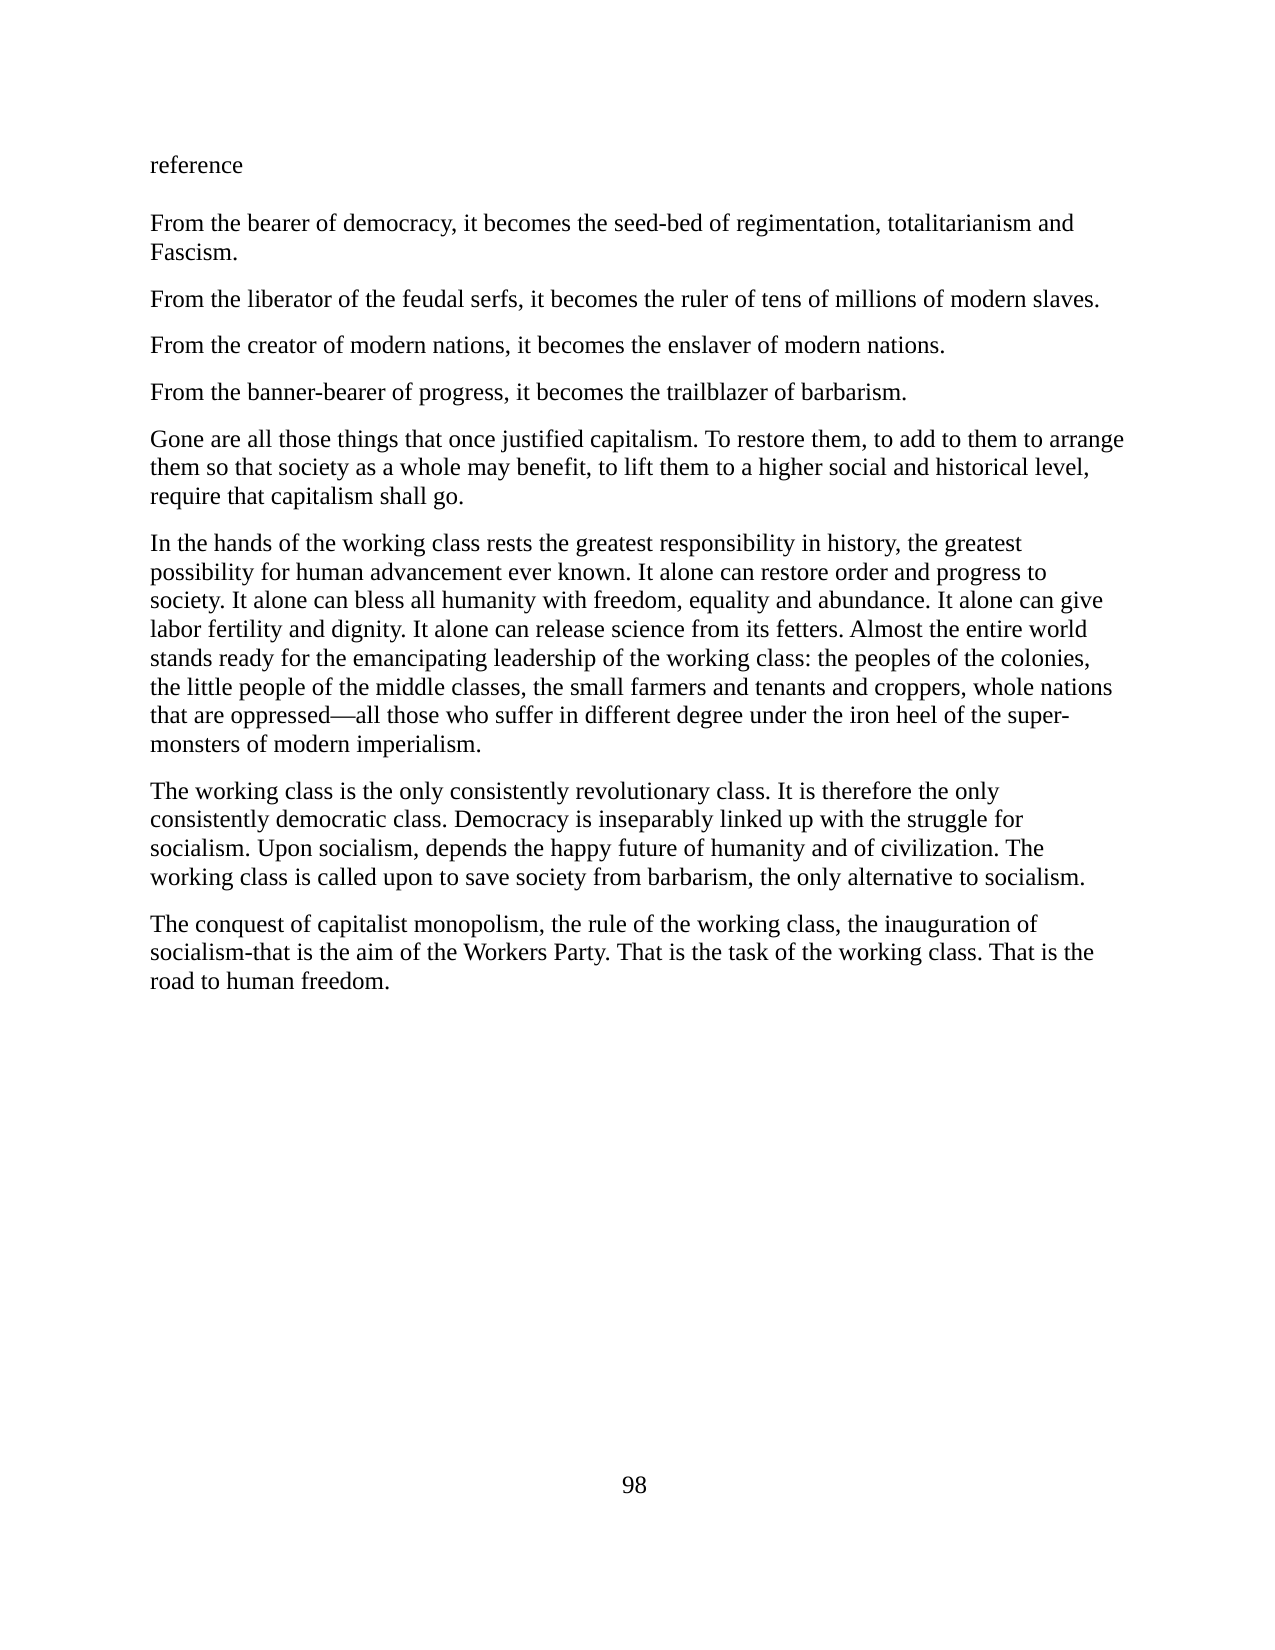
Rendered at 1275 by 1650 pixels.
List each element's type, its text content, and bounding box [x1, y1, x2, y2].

text In the hands of the working class rests the greatest responsibility in history, the greatest possibility for human advancement ever known. It alone can restore order and progress to society. It alone can bless all humanity with freedom, equality and abundance. It alone can give labor fertility and dignity. It alone can release science from its fetters. Almost the entire world stands ready for the emancipating leadership of the working class: the peoples of the colonies, the little people of the middle classes, the small farmers and tenants and croppers, whole nations that are oppressed—all those who suffer in different degree under the iron heel of the super-monsters of modern imperialism. [150, 528, 1125, 758]
text Gone are all those things that once justified capitalism. To restore them, to add to them to arrange them so that society as a whole may benefit, to lift them to a higher social and historical level, require that capitalism shall go. [150, 424, 1125, 510]
text The conquest of capitalist monopolism, the rule of the working class, the inauguration of socialism-that is the aim of the Workers Party. That is the task of the working class. That is the road to human freedom. [150, 909, 1125, 995]
text From the bearer of democracy, it becomes the seed-bed of regimentation, totalitarianism and Fascism. [150, 208, 1125, 266]
text The working class is the only consistently revolutionary class. It is therefore the only consistently democratic class. Democracy is inseparably linked up with the struggle for socialism. Upon socialism, depends the happy future of humanity and of civilization. The working class is called upon to save society from barbarism, the only alternative to socialism. [150, 776, 1125, 891]
text From the creator of modern nations, it becomes the enslaver of modern nations. [150, 330, 1125, 359]
text From the liberator of the feudal serfs, it becomes the ruler of tens of millions of modern slaves. [150, 284, 1125, 312]
text From the banner-bearer of progress, it becomes the trailblazer of barbarism. [150, 377, 1125, 406]
